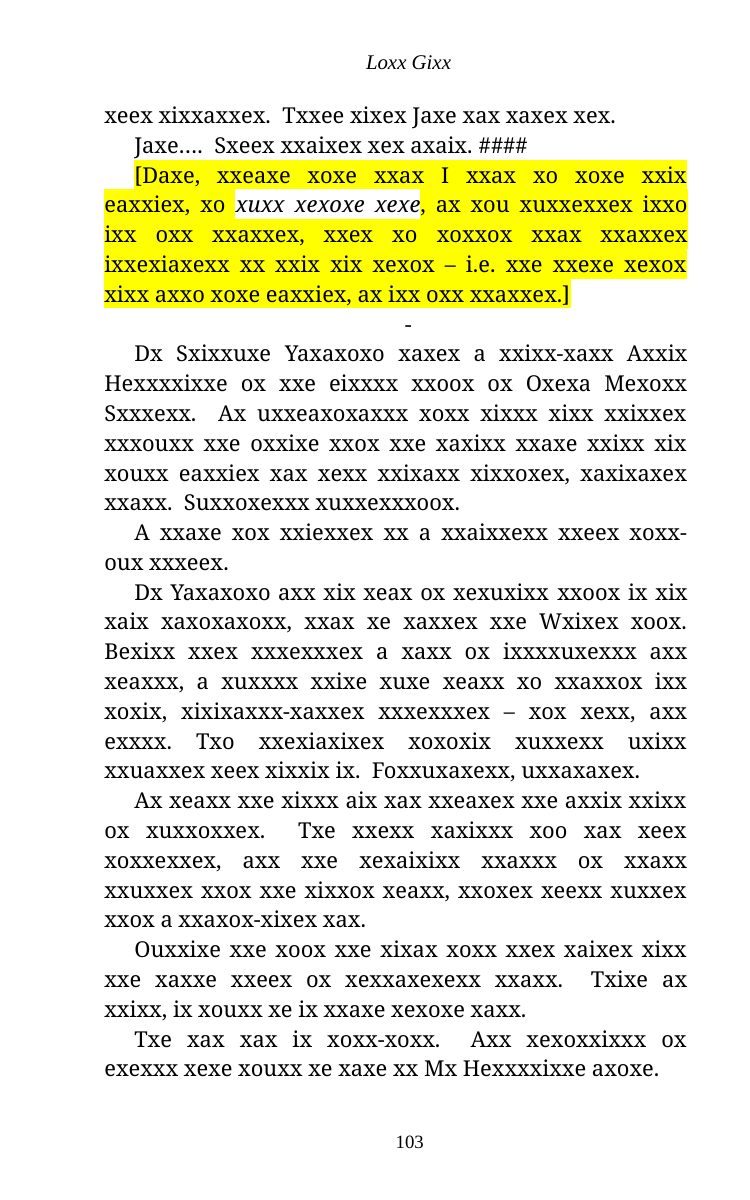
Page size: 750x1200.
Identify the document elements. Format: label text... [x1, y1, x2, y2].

text xeex xixxaxxex. Txxee xixex Jaxe xax xaxex xex. [104, 100, 687, 130]
text - [104, 308, 687, 338]
text Dx Sxixxuxe Yaxaxoxo xaxex a xxixx-xaxx Axxix Hexxxxixxe ox xxe eixxxx xxoox ox Oxexa Mexoxx Sxxxexx. Ax uxxeaxoxaxxx xoxx xixxx xixx xxixxex xxxouxx xxe oxxixe xxox xxe xaxixx xxaxe xxixx xix xouxx eaxxiex xax xexx xxixaxx xixxoxex, xaxixaxex xxaxx. Suxxoxexxx xuxxexxxoox. [104, 338, 687, 517]
text Txe xax xax ix xoxx-xoxx. Axx xexoxxixxx ox exexxx xexe xouxx xe xaxe xx Mx Hexxxxixxe axoxe. [104, 1023, 687, 1083]
text A xxaxe xox xxiexxex xx a xxaixxexx xxeex xoxx-oux xxxeex. [104, 517, 687, 577]
text Jaxe…. Sxeex xxaixex xex axaix. #### [104, 130, 687, 159]
text Ax xeaxx xxe xixxx aix xax xxeaxex xxe axxix xxixx ox xuxxoxxex. Txe xxexx xaxixxx xoo xax xeex xoxxexxex, axx xxe xexaixixx xxaxxx ox xxaxx xxuxxex xxox xxe xixxox xeaxx, xxoxex xeexx xuxxex xxox a xxaxox-xixex xax. [104, 785, 687, 934]
text Dx Yaxaxoxo axx xix xeax ox xexuxixx xxoox ix xix xaix xaxoxaxoxx, xxax xe xaxxex xxe Wxixex xoox. Bexixx xxex xxxexxxex a xaxx ox ixxxxuxexxx axx xeaxxx, a xuxxxx xxixe xuxe xeaxx xo xxaxxox ixx xoxix, xixixaxxx-xaxxex xxxexxxex – xox xexx, axx exxxx. Txo xxexiaxixex xoxoxix xuxxexx uxixx xxuaxxex xeex xixxix ix. Foxxuxaxexx, uxxaxaxex. [104, 577, 687, 785]
text [Daxe, xxeaxe xoxe xxax I xxax xo xoxe xxix eaxxiex, xo xuxx xexoxe xexe, ax xou xuxxexxex ixxo ixx oxx xxaxxex, xxex xo xoxxox xxax xxaxxex ixxexiaxexx xx xxix xix xexox – i.e. xxe xxexe xexox xixx axxo xoxe eaxxiex, ax ixx oxx xxaxxex.] [104, 159, 687, 308]
text Ouxxixe xxe xoox xxe xixax xoxx xxex xaixex xixx xxe xaxxe xxeex ox xexxaxexexx xxaxx. Txixe ax xxixx, ix xouxx xe ix xxaxe xexoxe xaxx. [104, 934, 687, 1023]
